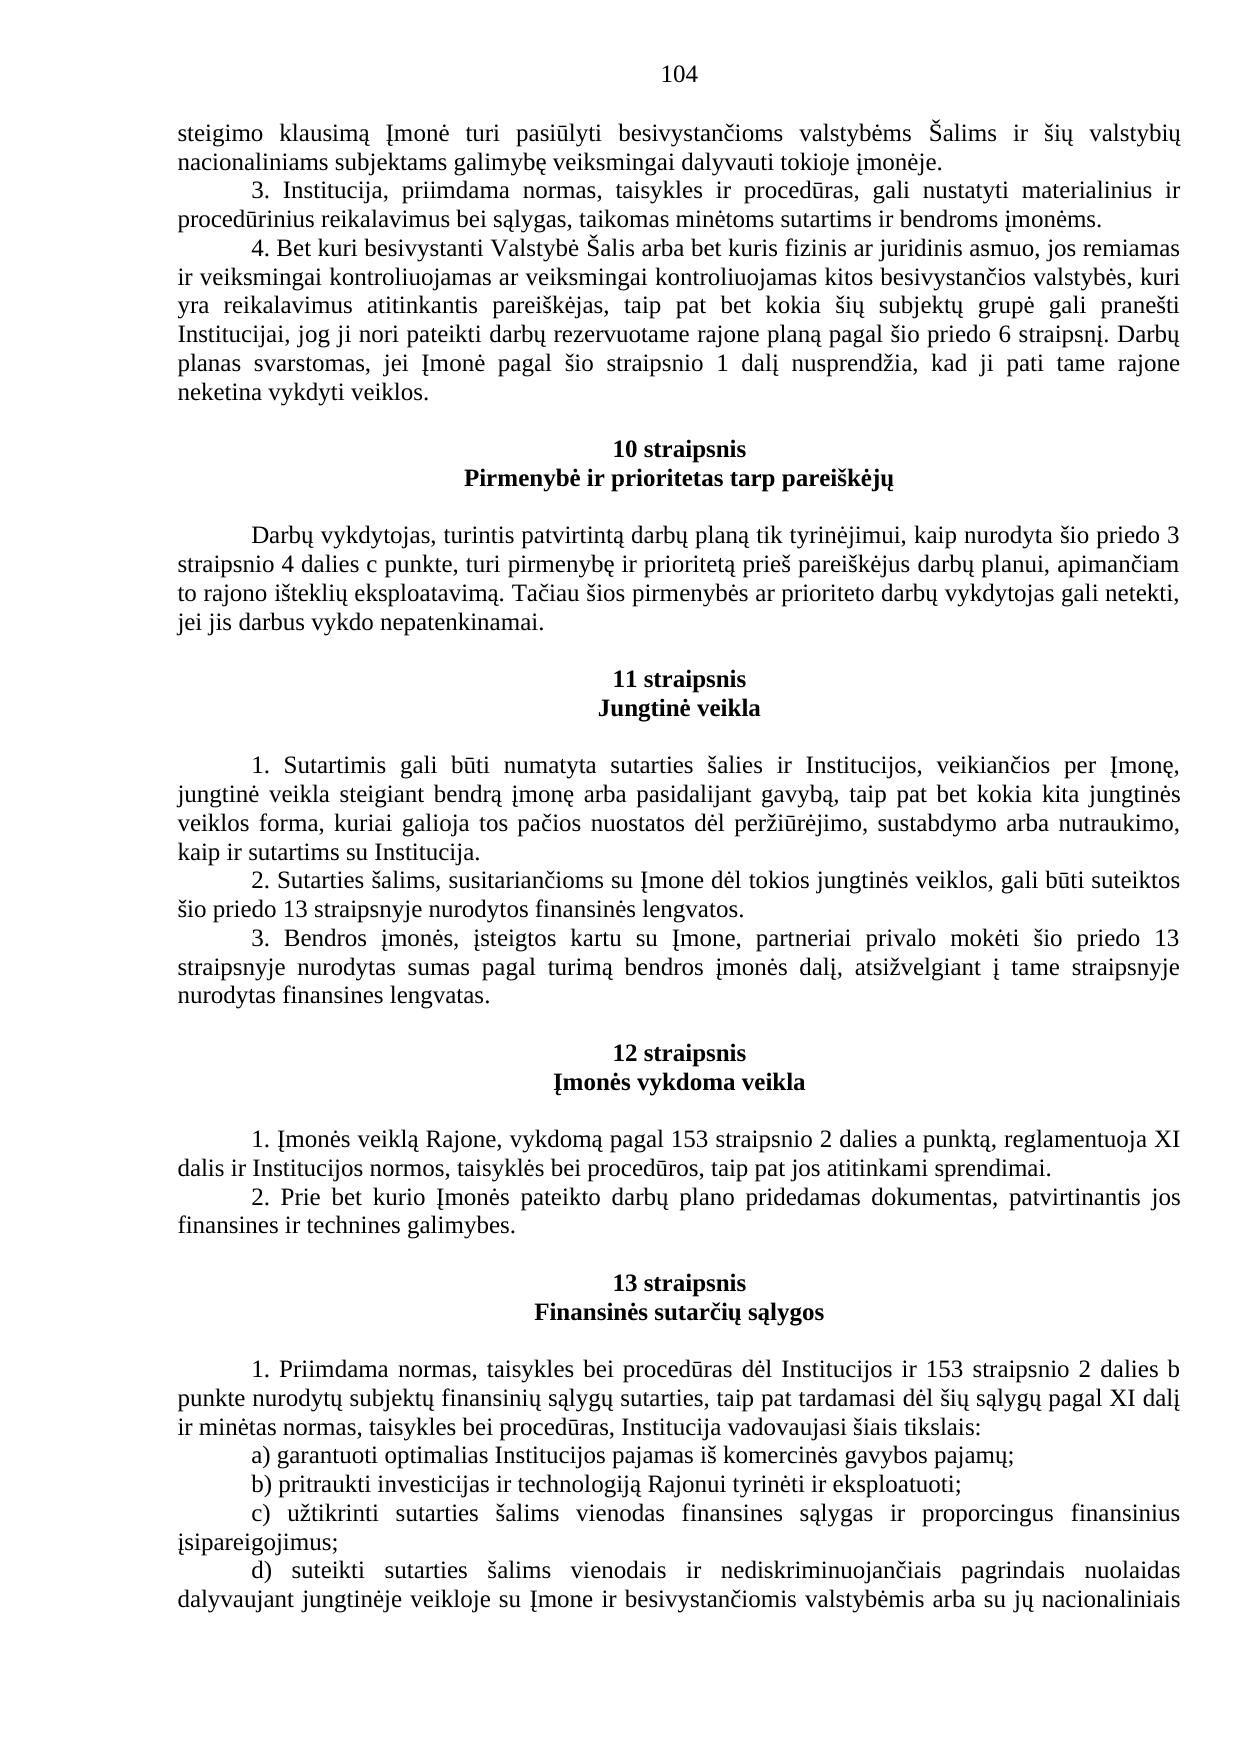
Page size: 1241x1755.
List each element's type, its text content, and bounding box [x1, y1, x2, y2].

text Jungtinė veikla [177, 693, 1181, 722]
text 12 straipsnis [177, 1038, 1181, 1067]
text 3. Institucija, priimdama normas, taisykles ir procedūras, gali nustatyti materialinius ir procedūrinius reikalavimus bei sąlygas, taikomas minėtoms sutartims ir bendroms įmonėms. [177, 176, 1181, 233]
text a) garantuoti optimalias Institucijos pajamas iš komercinės gavybos pajamų; [177, 1441, 1181, 1469]
text 1. priimdama normas, taisykles bei procedūras dėl Institucijos ir 153 straipsnio 2 dalies b punkte nurodytų subjektų finansinių sąlygų sutarties, taip pat tardamasi dėl šių sąlygų pagal XI dalį ir minėtas normas, taisykles bei procedūras, Institucija vadovaujasi šiais tikslais: [177, 1354, 1181, 1441]
text steigimo klausimą Įmonė turi pasiūlyti besivystančioms valstybėms šalims ir šių valstybių nacionaliniams subjektams galimybę veiksmingai dalyvauti tokioje įmonėje. [177, 118, 1181, 176]
text 10 straipsnis [177, 434, 1181, 463]
text 13 straipsnis [177, 1268, 1181, 1297]
text 11 straipsnis [177, 664, 1181, 693]
text d) suteikti sutarties šalims vienodais ir nediskriminuojančiais pagrindais nuolaidas dalyvaujant jungtinėje veikloje su Įmone ir besivystančiomis valstybėmis arba su jų nacionaliniais [177, 1556, 1181, 1613]
text 1. Sutartimis gali būti numatyta sutarties šalies ir Institucijos, veikiančios per Įmonę, jungtinė veikla steigiant bendrą įmonę arba pasidalijant gavybą, taip pat bet kokia kita jungtinės veiklos forma, kuriai galioja tos pačios nuostatos dėl peržiūrėjimo, sustabdymo arba nutraukimo, kaip ir sutartims su Institucija. [177, 751, 1181, 866]
text 2. Sutarties šalims, susitariančioms su Įmone dėl tokios jungtinės veiklos, gali būti suteiktos šio priedo 13 straipsnyje nurodytos finansinės lengvatos. [177, 866, 1181, 923]
text Finansinės sutarčių sąlygos [177, 1297, 1181, 1326]
text 1. Įmonės veiklą Rajone, vykdomą pagal 153 straipsnio 2 dalies a punktą, reglamentuoja XI dalis ir Institucijos normos, taisyklės bei procedūros, taip pat jos atitinkami sprendimai. [177, 1124, 1181, 1182]
text Darbų vykdytojas, turintis patvirtintą darbų planą tik tyrinėjimui, kaip nurodyta šio priedo 3 straipsnio 4 dalies c punkte, turi pirmenybę ir prioritetą prieš pareiškėjus darbų planui, apimančiam to rajono išteklių eksploatavimą. Tačiau šios pirmenybės ar prioriteto darbų vykdytojas gali netekti, jei jis darbus vykdo nepatenkinamai. [177, 521, 1181, 636]
text Įmonės vykdoma veikla [177, 1067, 1181, 1096]
text 2. Prie bet kurio Įmonės pateikto darbų plano pridedamas dokumentas, patvirtinantis jos finansines ir technines galimybes. [177, 1182, 1181, 1239]
text b) pritraukti investicijas ir technologiją Rajonui tyrinėti ir eksploatuoti; [177, 1469, 1181, 1498]
text Pirmenybė ir prioritetas tarp pareiškėjų [177, 463, 1181, 492]
text 4. Bet kuri besivystanti Valstybė šalis arba bet kuris fizinis ar juridinis asmuo, jos remiamas ir veiksmingai kontroliuojamas ar veiksmingai kontroliuojamas kitos besivystančios valstybės, kuri yra reikalavimus atitinkantis pareiškėjas, taip pat bet kokia šių subjektų grupė gali pranešti Institucijai, jog ji nori pateikti darbų rezervuotame rajone planą pagal šio priedo 6 straipsnį. Darbų planas svarstomas, jei Įmonė pagal šio straipsnio 1 dalį nusprendžia, kad ji pati tame rajone neketina vykdyti veiklos. [177, 233, 1181, 406]
text 3. Bendros įmonės, įsteigtos kartu su Įmone, partneriai privalo mokėti šio priedo 13 straipsnyje nurodytas sumas pagal turimą bendros įmonės dalį, atsižvelgiant į tame straipsnyje nurodytas finansines lengvatas. [177, 923, 1181, 1009]
text c) užtikrinti sutarties šalims vienodas finansines sąlygas ir proporcingus finansinius įsipareigojimus; [177, 1498, 1181, 1556]
